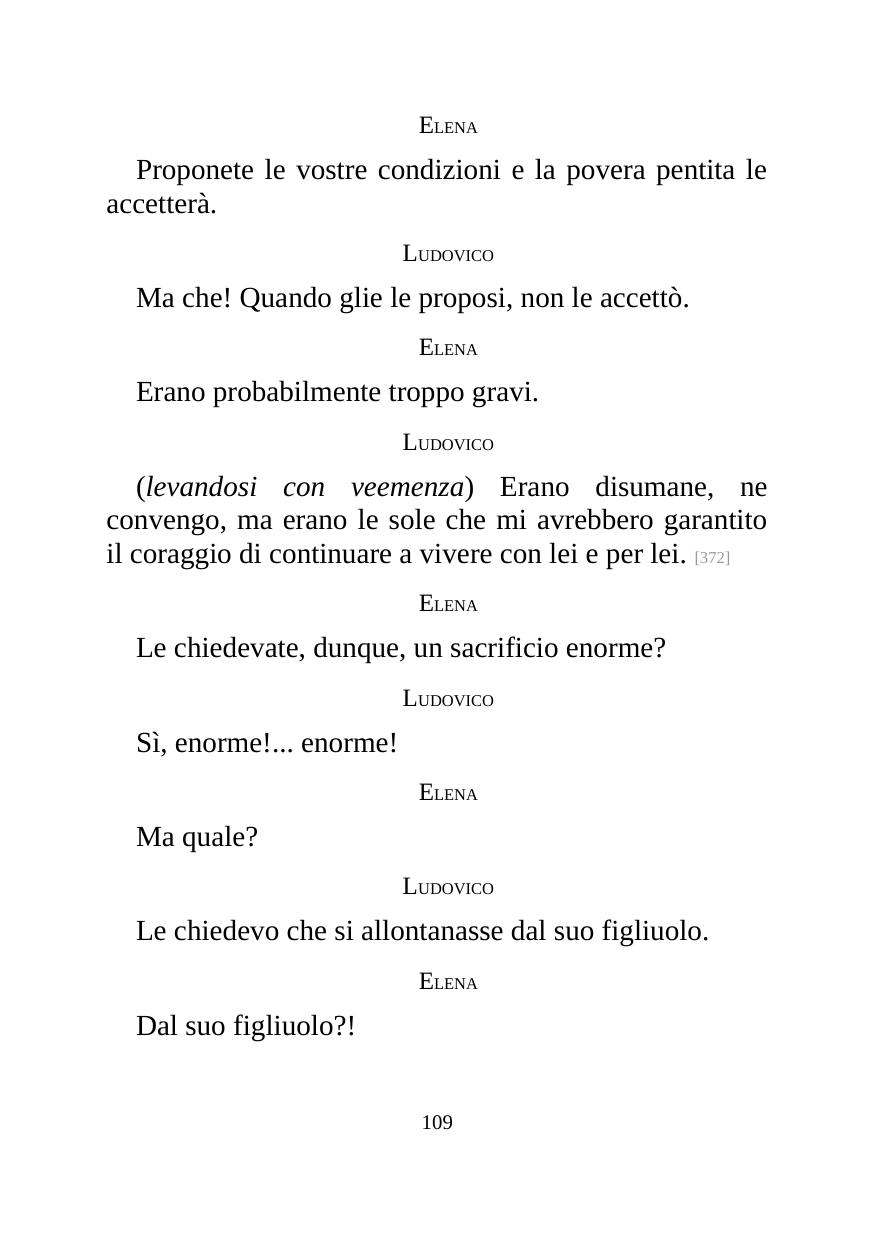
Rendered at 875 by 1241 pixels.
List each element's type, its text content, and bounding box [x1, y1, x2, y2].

text (levandosi con veemenza) Erano disumane, ne convengo, ma erano le sole che mi avrebbero garantito il coraggio di continuare a vivere con lei e per lei. [372] [106, 469, 768, 569]
text Elena [106, 962, 768, 995]
text Ma quale? [106, 819, 768, 853]
text Erano probabilmente troppo gravi. [106, 374, 768, 408]
text Elena [106, 106, 768, 140]
text Elena [106, 584, 768, 618]
text Ma che! Quando glie le proposi, non le accettò. [106, 280, 768, 314]
text Le chiedevate, dunque, un sacrificio enorme? [106, 630, 768, 664]
text Le chiedevo che si allontanasse dal suo figliuolo. [106, 913, 768, 947]
text Ludovico [106, 679, 768, 712]
text Ludovico [106, 234, 768, 268]
text Elena [106, 773, 768, 807]
text Dal suo figliuolo?! [106, 1008, 768, 1041]
text Proponete le vostre condizioni e la povera pentita le accetterà. [106, 152, 768, 219]
text Ludovico [106, 867, 768, 901]
text Elena [106, 328, 768, 362]
text Sì, enorme!... enorme! [106, 725, 768, 758]
text Ludovico [106, 423, 768, 456]
